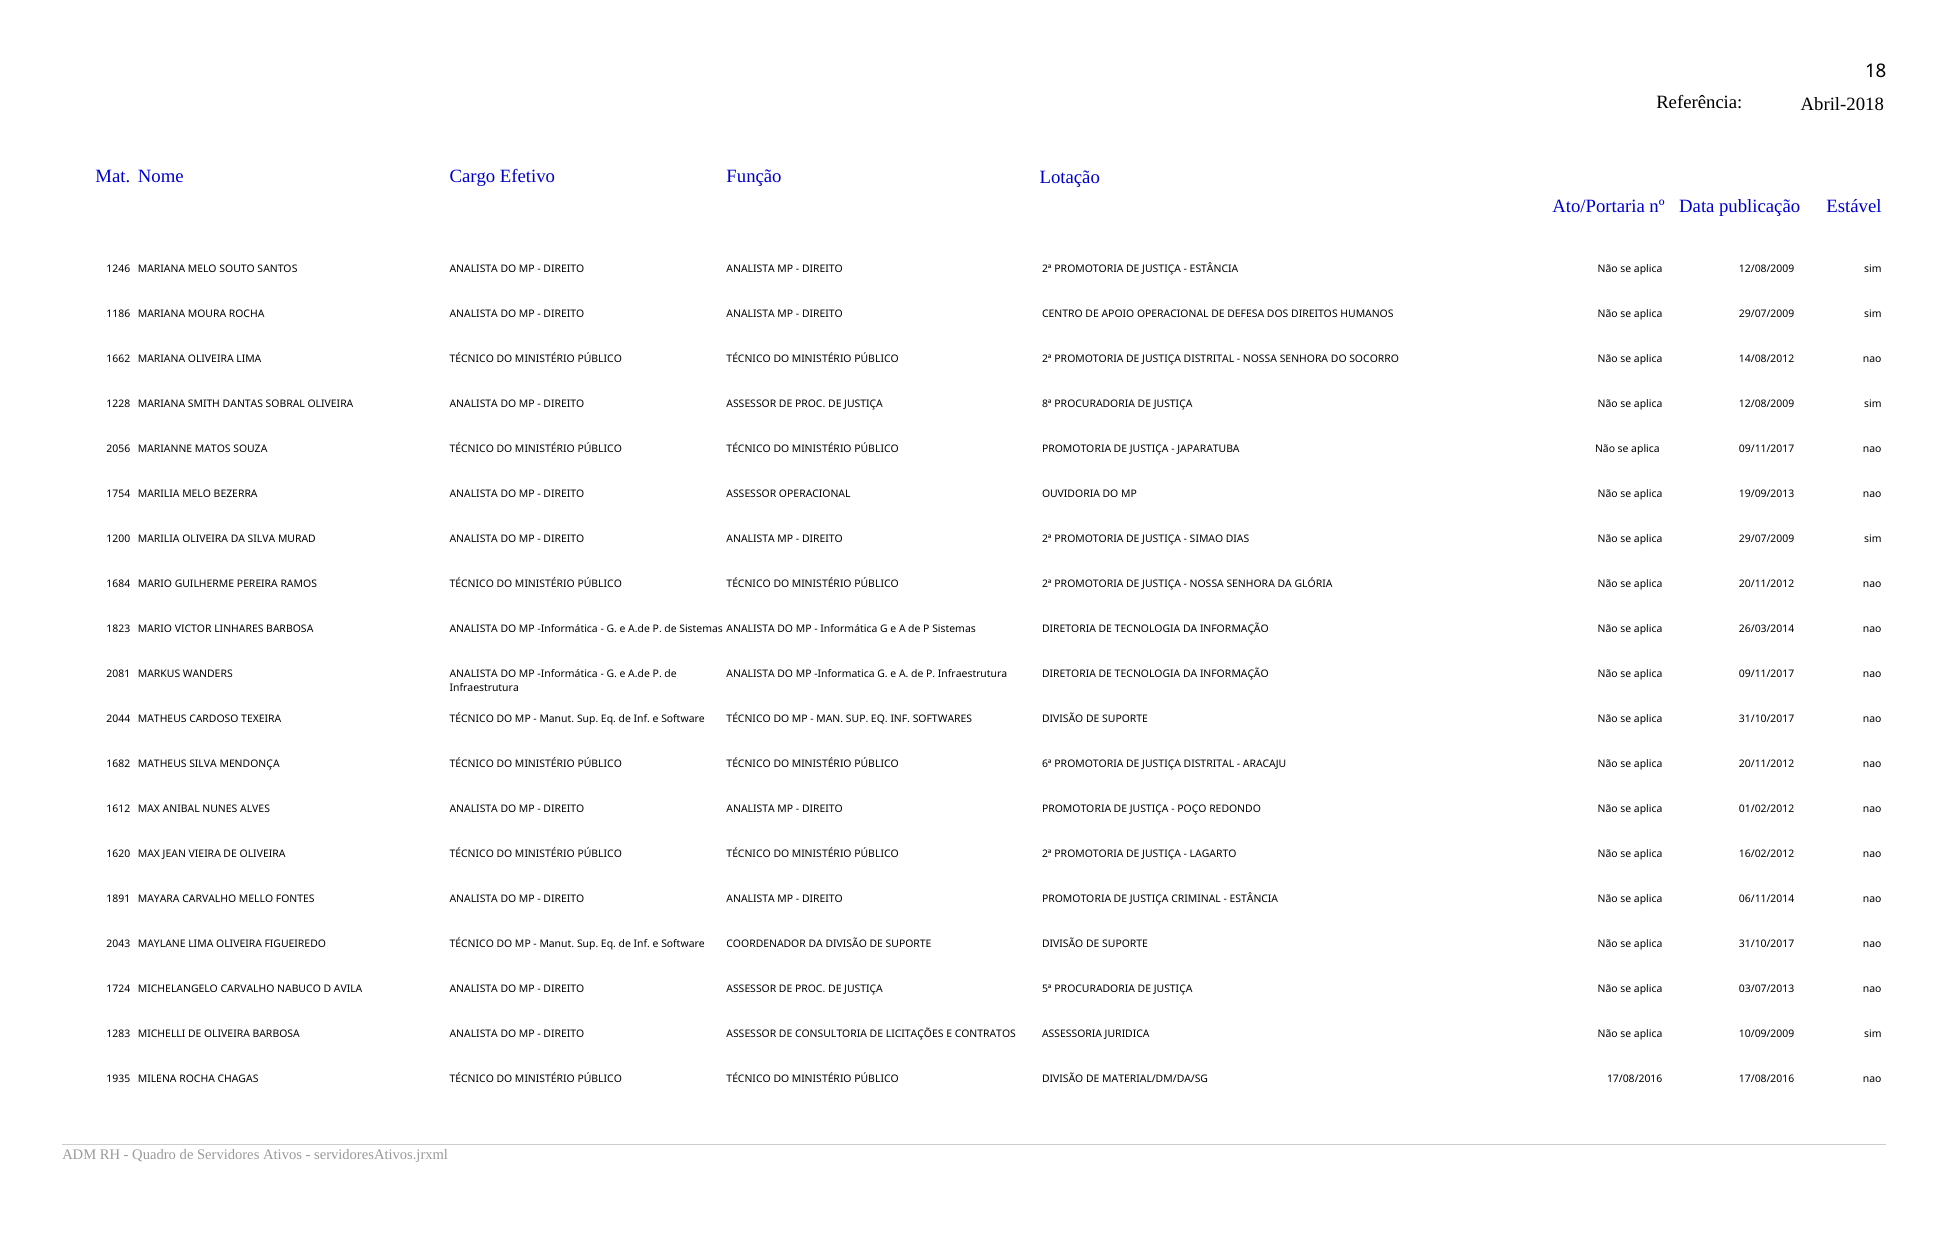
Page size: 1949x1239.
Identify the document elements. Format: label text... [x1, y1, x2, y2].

table_cell DIVISÃO DE SUPORTE [1042, 711, 1538, 756]
table_cell MAYLANE LIMA OLIVEIRA FIGUEIREDO [138, 936, 443, 981]
table_cell [1538, 1071, 1547, 1116]
table_cell MARIO GUILHERME PEREIRA RAMOS [138, 576, 443, 621]
table_cell ANALISTA DO MP - DIREITO [449, 486, 723, 531]
table_cell [1794, 441, 1803, 486]
table_cell [1794, 621, 1803, 666]
table_cell [1794, 711, 1803, 756]
table_header [0, 0, 1948, 57]
table_cell [1538, 261, 1547, 306]
table_cell [130, 531, 138, 576]
table_cell 1823 [68, 621, 130, 666]
table_cell [1881, 711, 1948, 756]
table_cell [1030, 891, 1042, 936]
table_cell [203, 196, 449, 225]
table_cell Não se aplica [1547, 576, 1662, 621]
table_cell [1030, 936, 1042, 981]
table_cell Não se aplica [1547, 891, 1662, 936]
table_cell 2ª PROMOTORIA DE JUSTIÇA - NOSSA SENHORA DA GLÓRIA [1042, 576, 1538, 621]
table_cell MARILIA MELO BEZERRA [138, 486, 443, 531]
table_cell 09/11/2017 [1662, 441, 1794, 486]
table_cell [1794, 576, 1803, 621]
table_cell [138, 195, 203, 225]
table_cell 1682 [68, 756, 130, 801]
table_cell [1794, 261, 1803, 306]
table_cell [1881, 1071, 1948, 1116]
table_cell MARIO VICTOR LINHARES BARBOSA [138, 621, 443, 666]
table_cell PROMOTORIA DE JUSTIÇA CRIMINAL - ESTÂNCIA [1042, 891, 1538, 936]
table_cell sim [1803, 396, 1881, 441]
table_cell Ato/Portaria nº [1529, 195, 1664, 225]
table_cell MARKUS WANDERS [138, 666, 443, 711]
table_cell 1754 [68, 486, 130, 531]
table_cell 2043 [68, 936, 130, 981]
table_header Nome [138, 165, 203, 195]
table_cell ASSESSORIA JURIDICA [1042, 1026, 1538, 1071]
table_cell [1881, 306, 1948, 351]
table_cell 31/10/2017 [1662, 711, 1794, 756]
table_cell Não se aplica [1547, 981, 1662, 1026]
table_cell [68, 195, 130, 225]
table_cell [130, 756, 138, 801]
table_cell [443, 891, 449, 936]
table_cell [0, 801, 68, 846]
table_cell 03/07/2013 [1662, 981, 1794, 1026]
table_cell Não se aplica [1547, 936, 1662, 981]
table_cell ASSESSOR OPERACIONAL [726, 486, 1030, 531]
table_cell [130, 166, 138, 195]
table_cell nao [1803, 981, 1881, 1026]
table_cell PROMOTORIA DE JUSTIÇA - POÇO REDONDO [1042, 801, 1538, 846]
table_cell 1891 [68, 891, 130, 936]
table_cell 26/03/2014 [1662, 621, 1794, 666]
table_cell ASSESSOR DE PROC. DE JUSTIÇA [726, 981, 1030, 1026]
table_cell [1794, 396, 1803, 441]
table_cell [443, 621, 449, 666]
table_cell OUVIDORIA DO MP [1042, 486, 1538, 531]
table_cell [443, 396, 449, 441]
table_cell [130, 261, 138, 306]
table_cell [1538, 846, 1547, 891]
table_cell [1030, 981, 1042, 1026]
table_cell [130, 351, 138, 396]
table_cell TÉCNICO DO MP - MAN. SUP. EQ. INF. SOFTWARES [726, 711, 1030, 756]
table_cell [1030, 351, 1042, 396]
table_cell nao [1803, 441, 1881, 486]
table_cell MAX JEAN VIEIRA DE OLIVEIRA [138, 846, 443, 891]
table_cell [1881, 1026, 1948, 1071]
table_cell 6ª PROMOTORIA DE JUSTIÇA DISTRITAL - ARACAJU [1042, 756, 1538, 801]
table_cell [443, 666, 449, 711]
table_cell Não se aplica [1547, 351, 1662, 396]
table_cell Não se aplica [1547, 801, 1662, 846]
table_cell [130, 396, 138, 441]
table_cell TÉCNICO DO MINISTÉRIO PÚBLICO [449, 576, 723, 621]
table_cell MICHELLI DE OLIVEIRA BARBOSA [138, 1026, 443, 1071]
table_cell [1030, 846, 1042, 891]
table_cell [684, 196, 726, 225]
table_cell [130, 1026, 138, 1071]
table_cell [1794, 891, 1803, 936]
table_cell [1030, 441, 1042, 486]
table_cell [203, 166, 449, 195]
table_cell DIVISÃO DE MATERIAL/DM/DA/SG [1042, 1071, 1538, 1116]
table_cell 18 [1731, 57, 1886, 84]
table_cell 1200 [68, 531, 130, 576]
table_cell [1794, 306, 1803, 351]
table_cell [1794, 936, 1803, 981]
table_cell 2ª PROMOTORIA DE JUSTIÇA - ESTÂNCIA [1042, 261, 1538, 306]
table_cell Não se aplica [1547, 306, 1662, 351]
table_cell [0, 441, 68, 486]
table_cell TÉCNICO DO MINISTÉRIO PÚBLICO [449, 441, 723, 486]
table_cell ANALISTA DO MP - DIREITO [449, 1026, 723, 1071]
table_cell [130, 801, 138, 846]
table_cell ANALISTA DO MP - DIREITO [449, 396, 723, 441]
table_cell TÉCNICO DO MINISTÉRIO PÚBLICO [449, 351, 723, 396]
table_cell 1620 [68, 846, 130, 891]
table_header Cargo Efetivo [449, 165, 684, 195]
table_header Função [726, 165, 803, 195]
table_cell [1030, 621, 1042, 666]
table_cell TÉCNICO DO MINISTÉRIO PÚBLICO [726, 441, 1030, 486]
table_cell 2ª PROMOTORIA DE JUSTIÇA - LAGARTO [1042, 846, 1538, 891]
table_cell ANALISTA DO MP - DIREITO [449, 306, 723, 351]
table_cell [0, 244, 1948, 253]
table_cell [443, 576, 449, 621]
table_cell [0, 1071, 68, 1116]
table_cell [684, 166, 726, 195]
table_cell 2044 [68, 711, 130, 756]
table_cell [443, 1071, 449, 1116]
table_cell 1935 [68, 1071, 130, 1116]
table_cell ANALISTA DO MP - DIREITO [449, 981, 723, 1026]
table_cell [1030, 1071, 1042, 1116]
table_cell [1886, 57, 1948, 84]
table_cell [1538, 486, 1547, 531]
table_cell [1538, 801, 1547, 846]
table_cell sim [1803, 1026, 1881, 1071]
table_cell [1030, 756, 1042, 801]
table_cell [1881, 846, 1948, 891]
table_header Mat. [68, 165, 130, 195]
table_cell [1881, 196, 1948, 225]
table_cell [0, 166, 68, 195]
table_cell MARIANA OLIVEIRA LIMA [138, 351, 443, 396]
table_cell [1030, 261, 1042, 306]
table_cell CENTRO DE APOIO OPERACIONAL DE DEFESA DOS DIREITOS HUMANOS [1042, 306, 1538, 351]
table_cell [1794, 801, 1803, 846]
table_cell [0, 486, 68, 531]
table_cell MARIANA MELO SOUTO SANTOS [138, 261, 443, 306]
table_header [1665, 165, 1800, 195]
table_cell [1030, 711, 1042, 756]
table_cell [130, 196, 138, 225]
table_cell [1794, 1026, 1803, 1071]
table_cell [443, 801, 449, 846]
table_cell [443, 261, 449, 306]
table_cell nao [1803, 711, 1881, 756]
table_cell 1612 [68, 801, 130, 846]
table_cell [1030, 576, 1042, 621]
table_cell ASSESSOR DE PROC. DE JUSTIÇA [726, 396, 1030, 441]
table_cell [1538, 306, 1547, 351]
table_cell MICHELANGELO CARVALHO NABUCO D AVILA [138, 981, 443, 1026]
table_cell nao [1803, 1071, 1881, 1116]
table_cell [1794, 351, 1803, 396]
table_cell [443, 936, 449, 981]
table_cell [1881, 261, 1948, 306]
table_header [1803, 165, 1881, 195]
table_cell [1794, 981, 1803, 1026]
table_cell [1030, 1026, 1042, 1071]
table_cell Não se aplica [1547, 756, 1662, 801]
table_cell 2056 [68, 441, 130, 486]
table_cell [0, 1026, 68, 1071]
table_cell [130, 1071, 138, 1116]
table_cell [1538, 621, 1547, 666]
table_cell [1538, 891, 1547, 936]
table_cell ANALISTA MP - DIREITO [726, 261, 1030, 306]
table_cell nao [1803, 351, 1881, 396]
table_cell sim [1803, 306, 1881, 351]
table_cell [1881, 621, 1948, 666]
table_cell sim [1803, 261, 1881, 306]
table_cell nao [1803, 756, 1881, 801]
table_cell [0, 225, 1948, 244]
table_cell ANALISTA DO MP -Informática - G. e A.de P. de Sistemas [449, 621, 723, 666]
table_cell 14/08/2012 [1662, 351, 1794, 396]
table_cell MARIANA MOURA ROCHA [138, 306, 443, 351]
table_cell TÉCNICO DO MP - Manut. Sup. Eq. de Inf. e Software [449, 936, 723, 981]
table_cell MARIANA SMITH DANTAS SOBRAL OLIVEIRA [138, 396, 443, 441]
table_cell [1030, 801, 1042, 846]
table_cell [1881, 936, 1948, 981]
table_cell ANALISTA DO MP - Informática G e A de P Sistemas [726, 621, 1030, 666]
table_cell [1881, 166, 1948, 195]
table_cell ANALISTA MP - DIREITO [726, 531, 1030, 576]
table_cell [130, 846, 138, 891]
table_cell ANALISTA DO MP - DIREITO [449, 801, 723, 846]
table_cell 12/08/2009 [1662, 396, 1794, 441]
table_cell TÉCNICO DO MINISTÉRIO PÚBLICO [726, 756, 1030, 801]
table_cell [443, 351, 449, 396]
table_cell [0, 57, 1731, 84]
table_cell [0, 351, 68, 396]
table_cell [0, 123, 1948, 163]
table_cell 1684 [68, 576, 130, 621]
table_cell [0, 396, 68, 441]
table_cell 09/11/2017 [1662, 666, 1794, 711]
table_cell [1794, 1071, 1803, 1116]
table_cell Não se aplica [1547, 531, 1662, 576]
table_cell [130, 891, 138, 936]
table_cell 1186 [68, 306, 130, 351]
table_cell [1030, 306, 1042, 351]
table_cell [1794, 666, 1803, 711]
table_cell DIVISÃO DE SUPORTE [1042, 936, 1538, 981]
table_cell 01/02/2012 [1662, 801, 1794, 846]
table_cell [449, 195, 684, 225]
table_cell Referência: [1656, 91, 1754, 123]
table_cell 2ª PROMOTORIA DE JUSTIÇA - SIMAO DIAS [1042, 531, 1538, 576]
table_cell 2ª PROMOTORIA DE JUSTIÇA DISTRITAL - NOSSA SENHORA DO SOCORRO [1042, 351, 1538, 396]
table_cell [1538, 981, 1547, 1026]
table_cell ADM RH - Quadro de Servidores Ativos - servidoresAtivos.jrxml [62, 1145, 1886, 1168]
table_cell [0, 306, 68, 351]
table_cell ANALISTA DO MP -Informatica G. e A. de P. Infraestrutura [726, 666, 1030, 711]
table_cell [1881, 441, 1948, 486]
table_cell [130, 666, 138, 711]
table_cell MAX ANIBAL NUNES ALVES [138, 801, 443, 846]
table_cell sim [1803, 531, 1881, 576]
table_cell [1538, 756, 1547, 801]
table_cell nao [1803, 936, 1881, 981]
table_cell 06/11/2014 [1662, 891, 1794, 936]
table_cell Não se aplica [1547, 846, 1662, 891]
table_cell [1881, 351, 1948, 396]
table_cell Não se aplica [1547, 396, 1662, 441]
table_cell Não se aplica [1547, 621, 1662, 666]
table_cell [0, 93, 1656, 121]
table_cell [803, 196, 1039, 225]
table_cell nao [1803, 891, 1881, 936]
table_cell TÉCNICO DO MINISTÉRIO PÚBLICO [726, 576, 1030, 621]
table_cell Não se aplica [1547, 261, 1662, 306]
table_cell Não se aplica [1547, 1026, 1662, 1071]
table_cell MATHEUS SILVA MENDONÇA [138, 756, 443, 801]
table_cell [130, 576, 138, 621]
table_cell DIRETORIA DE TECNOLOGIA DA INFORMAÇÃO [1042, 666, 1538, 711]
table_cell [0, 253, 1948, 261]
table_cell Não se aplica [1547, 486, 1662, 531]
table_cell [130, 711, 138, 756]
table_cell TÉCNICO DO MP - Manut. Sup. Eq. de Inf. e Software [449, 711, 723, 756]
table_cell [1884, 93, 1948, 121]
table_cell 31/10/2017 [1662, 936, 1794, 981]
table_cell [1538, 711, 1547, 756]
table_cell [130, 621, 138, 666]
table_cell [1538, 666, 1547, 711]
table_cell 29/07/2009 [1662, 306, 1794, 351]
table_cell Estável [1803, 195, 1881, 225]
table_cell TÉCNICO DO MINISTÉRIO PÚBLICO [449, 1071, 723, 1116]
table_cell [1881, 756, 1948, 801]
table_cell 29/07/2009 [1662, 531, 1794, 576]
table_cell [443, 711, 449, 756]
table_cell ANALISTA DO MP - DIREITO [449, 531, 723, 576]
table_cell [1881, 486, 1948, 531]
table_cell TÉCNICO DO MINISTÉRIO PÚBLICO [449, 846, 723, 891]
table_cell [1881, 576, 1948, 621]
table_cell [1196, 166, 1529, 195]
table_cell [0, 711, 68, 756]
table_cell [1881, 981, 1948, 1026]
table_cell 16/02/2012 [1662, 846, 1794, 891]
table_cell [0, 981, 68, 1026]
table_cell [130, 936, 138, 981]
table_cell Lotação [1039, 166, 1196, 196]
table_cell [1538, 396, 1547, 441]
table_cell [1538, 936, 1547, 981]
table_cell [0, 196, 68, 225]
table_cell MAYARA CARVALHO MELLO FONTES [138, 891, 443, 936]
table_cell 20/11/2012 [1662, 756, 1794, 801]
table_cell [1030, 531, 1042, 576]
table_cell [443, 846, 449, 891]
table_cell nao [1803, 576, 1881, 621]
table_cell MATHEUS CARDOSO TEXEIRA [138, 711, 443, 756]
table_cell [1881, 666, 1948, 711]
table_cell [803, 166, 1039, 195]
table_cell DIRETORIA DE TECNOLOGIA DA INFORMAÇÃO [1042, 621, 1538, 666]
table_cell [1030, 396, 1042, 441]
table_cell [443, 1026, 449, 1071]
table_cell [1030, 666, 1042, 711]
table_cell [1538, 1026, 1547, 1071]
table_cell 8ª PROCURADORIA DE JUSTIÇA [1042, 396, 1538, 441]
table_cell [443, 486, 449, 531]
table_cell nao [1803, 846, 1881, 891]
table_cell 2081 [68, 666, 130, 711]
table_cell [130, 486, 138, 531]
table_cell ANALISTA DO MP - DIREITO [449, 891, 723, 936]
table_cell [1196, 196, 1529, 225]
table_cell [1039, 196, 1196, 225]
table_cell ANALISTA MP - DIREITO [726, 891, 1030, 936]
table_cell nao [1803, 621, 1881, 666]
table_cell [0, 891, 68, 936]
table_cell nao [1803, 486, 1881, 531]
table_cell 10/09/2009 [1662, 1026, 1794, 1071]
table_cell [0, 531, 68, 576]
table_cell TÉCNICO DO MINISTÉRIO PÚBLICO [449, 756, 723, 801]
table_cell [1538, 351, 1547, 396]
table_cell TÉCNICO DO MINISTÉRIO PÚBLICO [726, 351, 1030, 396]
table_cell 5ª PROCURADORIA DE JUSTIÇA [1042, 981, 1538, 1026]
table_cell COORDENADOR DA DIVISÃO DE SUPORTE [726, 936, 1030, 981]
table_cell 1724 [68, 981, 130, 1026]
table_cell [1886, 1144, 1948, 1168]
table_cell Não se aplica [1547, 711, 1662, 756]
table_cell [0, 936, 68, 981]
table_cell TÉCNICO DO MINISTÉRIO PÚBLICO [726, 846, 1030, 891]
table_cell ANALISTA DO MP -Informática - G. e A.de P. de Infraestrutura [449, 666, 723, 711]
table_cell [130, 441, 138, 486]
table_cell ASSESSOR DE CONSULTORIA DE LICITAÇÕES E CONTRATOS [726, 1026, 1030, 1071]
table_cell [0, 261, 68, 306]
table_cell Abril-2018 [1756, 93, 1884, 121]
table_cell nao [1803, 801, 1881, 846]
table_cell [1538, 576, 1547, 621]
table_cell [1030, 486, 1042, 531]
table_cell nao [1803, 666, 1881, 711]
table_cell [0, 1144, 62, 1168]
table_cell [443, 756, 449, 801]
table_cell [1538, 441, 1547, 486]
table_header [1529, 165, 1664, 195]
table_cell 20/11/2012 [1662, 576, 1794, 621]
table_cell [443, 441, 449, 486]
table_cell PROMOTORIA DE JUSTIÇA - JAPARATUBA [1042, 441, 1538, 486]
table_cell 1662 [68, 351, 130, 396]
table_cell ANALISTA MP - DIREITO [726, 306, 1030, 351]
table_cell 1283 [68, 1026, 130, 1071]
table_cell [130, 306, 138, 351]
table_cell 17/08/2016 [1662, 1071, 1794, 1116]
table_cell [1881, 801, 1948, 846]
table_cell [443, 531, 449, 576]
table_cell [130, 981, 138, 1026]
table_cell ANALISTA DO MP - DIREITO [449, 261, 723, 306]
table_cell [1538, 531, 1547, 576]
table_cell [1794, 756, 1803, 801]
table_cell [0, 85, 1948, 91]
table_cell 1228 [68, 396, 130, 441]
table_cell [0, 621, 68, 666]
table_cell [1794, 846, 1803, 891]
table_cell [0, 666, 68, 711]
table_cell [0, 1116, 1948, 1144]
table_cell Data publicação [1665, 195, 1800, 225]
table_cell [0, 576, 68, 621]
table_cell MILENA ROCHA CHAGAS [138, 1071, 443, 1116]
table_cell Não se aplica [1547, 666, 1662, 711]
table_cell MARIANNE MATOS SOUZA [138, 441, 443, 486]
table_cell 12/08/2009 [1662, 261, 1794, 306]
table_cell [443, 306, 449, 351]
table_cell Não se aplica [1547, 441, 1662, 486]
table_cell [1794, 531, 1803, 576]
table_cell 1246 [68, 261, 130, 306]
table_cell [443, 981, 449, 1026]
table_cell [1881, 891, 1948, 936]
table_cell [1794, 486, 1803, 531]
table_cell [1881, 531, 1948, 576]
table_cell ANALISTA MP - DIREITO [726, 801, 1030, 846]
table_cell 17/08/2016 [1547, 1071, 1662, 1116]
table_cell 19/09/2013 [1662, 486, 1794, 531]
table_cell [0, 846, 68, 891]
table_cell MARILIA OLIVEIRA DA SILVA MURAD [138, 531, 443, 576]
table_cell [726, 195, 803, 225]
table_cell [1881, 396, 1948, 441]
table_cell [0, 756, 68, 801]
table_cell TÉCNICO DO MINISTÉRIO PÚBLICO [726, 1071, 1030, 1116]
